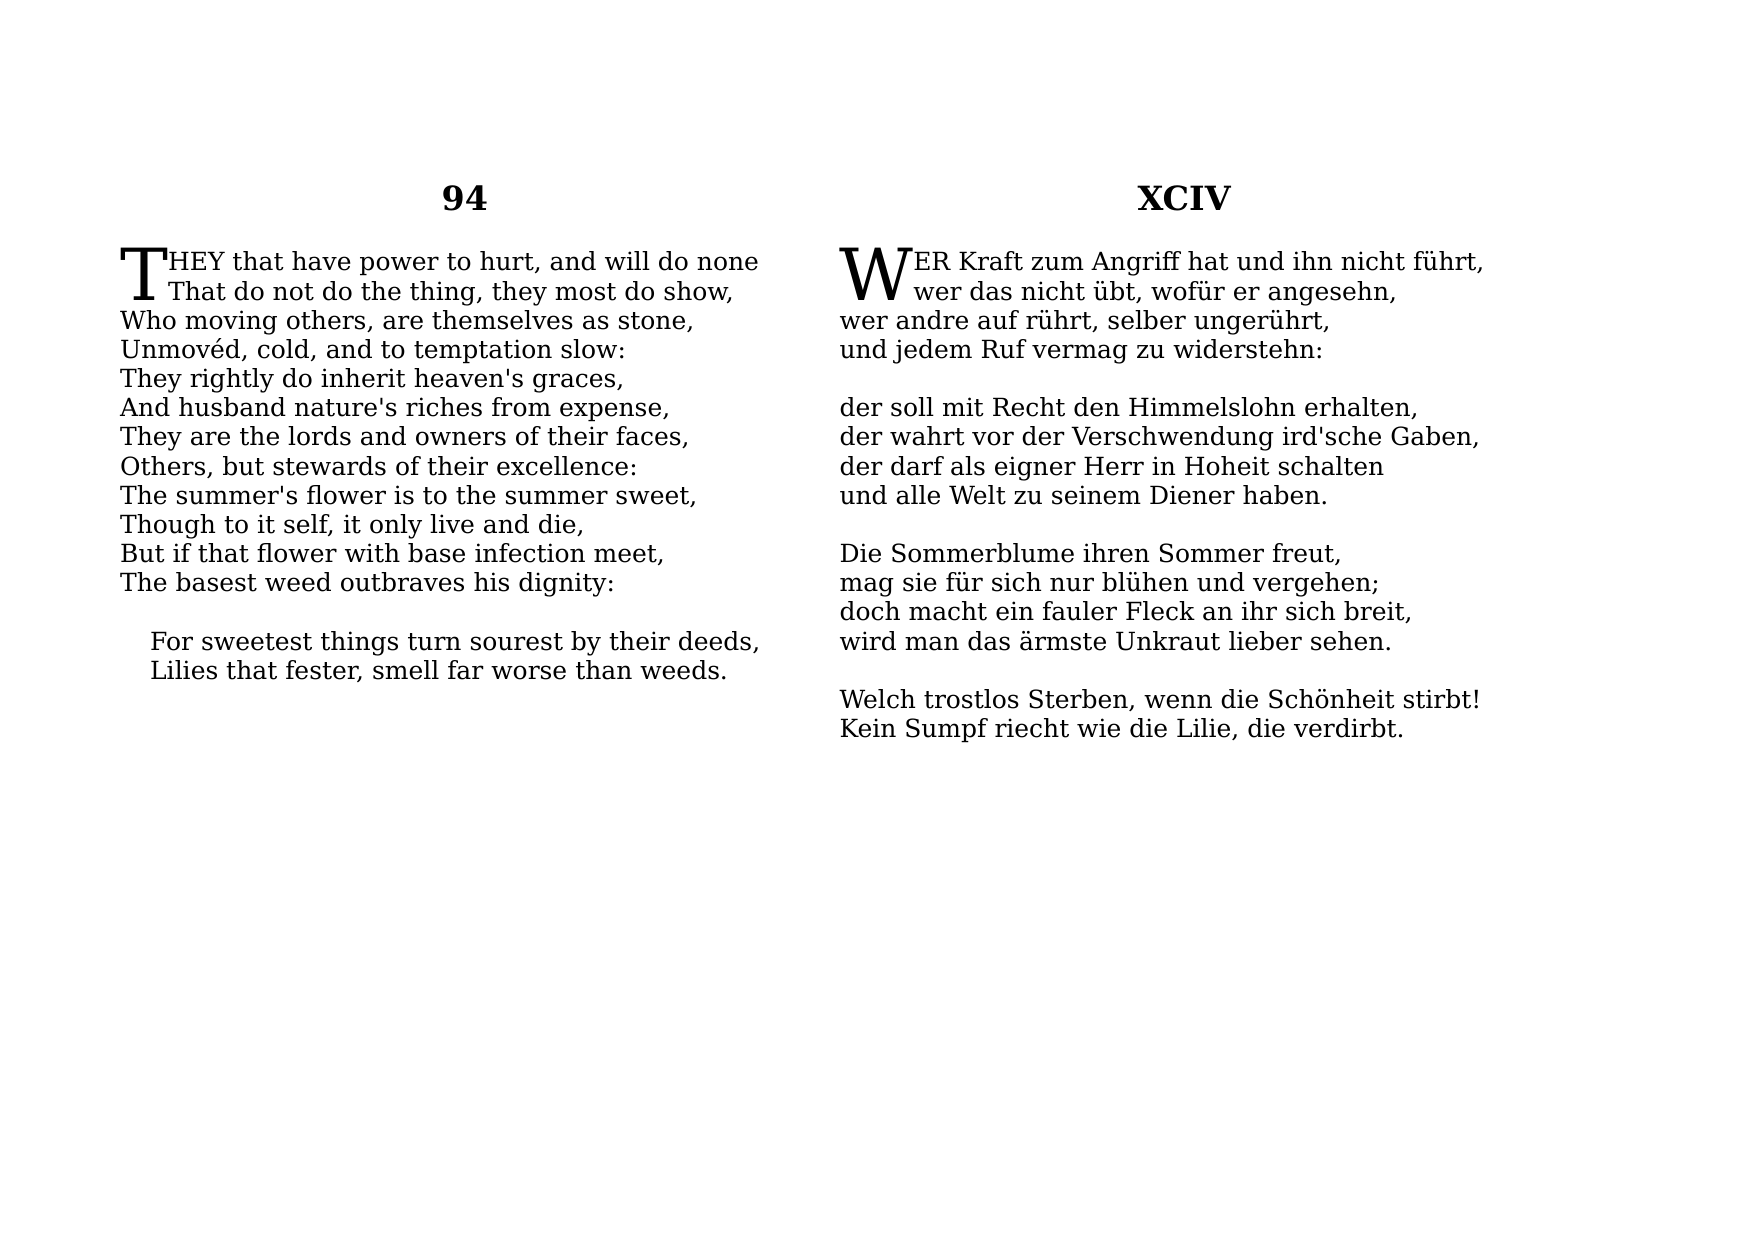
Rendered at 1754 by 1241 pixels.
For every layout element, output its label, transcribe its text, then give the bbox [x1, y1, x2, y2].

text Welch trostlos Sterben, wenn die Schönheit stirbt! Kein Sumpf riecht wie die Lilie, die verdirbt. [839, 685, 1528, 743]
text 94 [120, 179, 809, 218]
text der soll mit Recht den Himmelslohn erhalten, der wahrt vor der Verschwendung ird'sche Gaben, der darf als eigner Herr in Hoheit schalten und alle Welt zu seinem Diener haben. [839, 393, 1528, 510]
text wird man das ärmste Unkraut lieber sehen. [839, 627, 1528, 656]
text mag sie für sich nur blühen und vergehen; [839, 568, 1528, 597]
text WER Kraft zum Angriff hat und ihn nicht führt, wer das nicht übt, wofür er angesehn, wer andre auf rührt, selber ungerührt, und jedem Ruf vermag zu widerstehn: [839, 247, 1528, 364]
text THEY that have power to hurt, and will do none That do not do the thing, they most do show, Who moving others, are themselves as stone, Unmovéd, cold, and to temptation slow: They rightly do inherit heaven's graces, And husband nature's riches from expense, They are the lords and owners of their faces, Others, but stewards of their excellence: The summer's flower is to the summer sweet, Though to it self, it only live and die, But if that flower with base infection meet, The basest weed outbraves his dignity: [120, 247, 809, 597]
text doch macht ein fauler Fleck an ihr sich breit, [839, 597, 1528, 627]
text XCIV [839, 179, 1528, 218]
text For sweetest things turn sourest by their deeds, Lilies that fester, smell far worse than weeds. [150, 627, 809, 685]
text Die Sommerblume ihren Sommer freut, [839, 539, 1528, 568]
